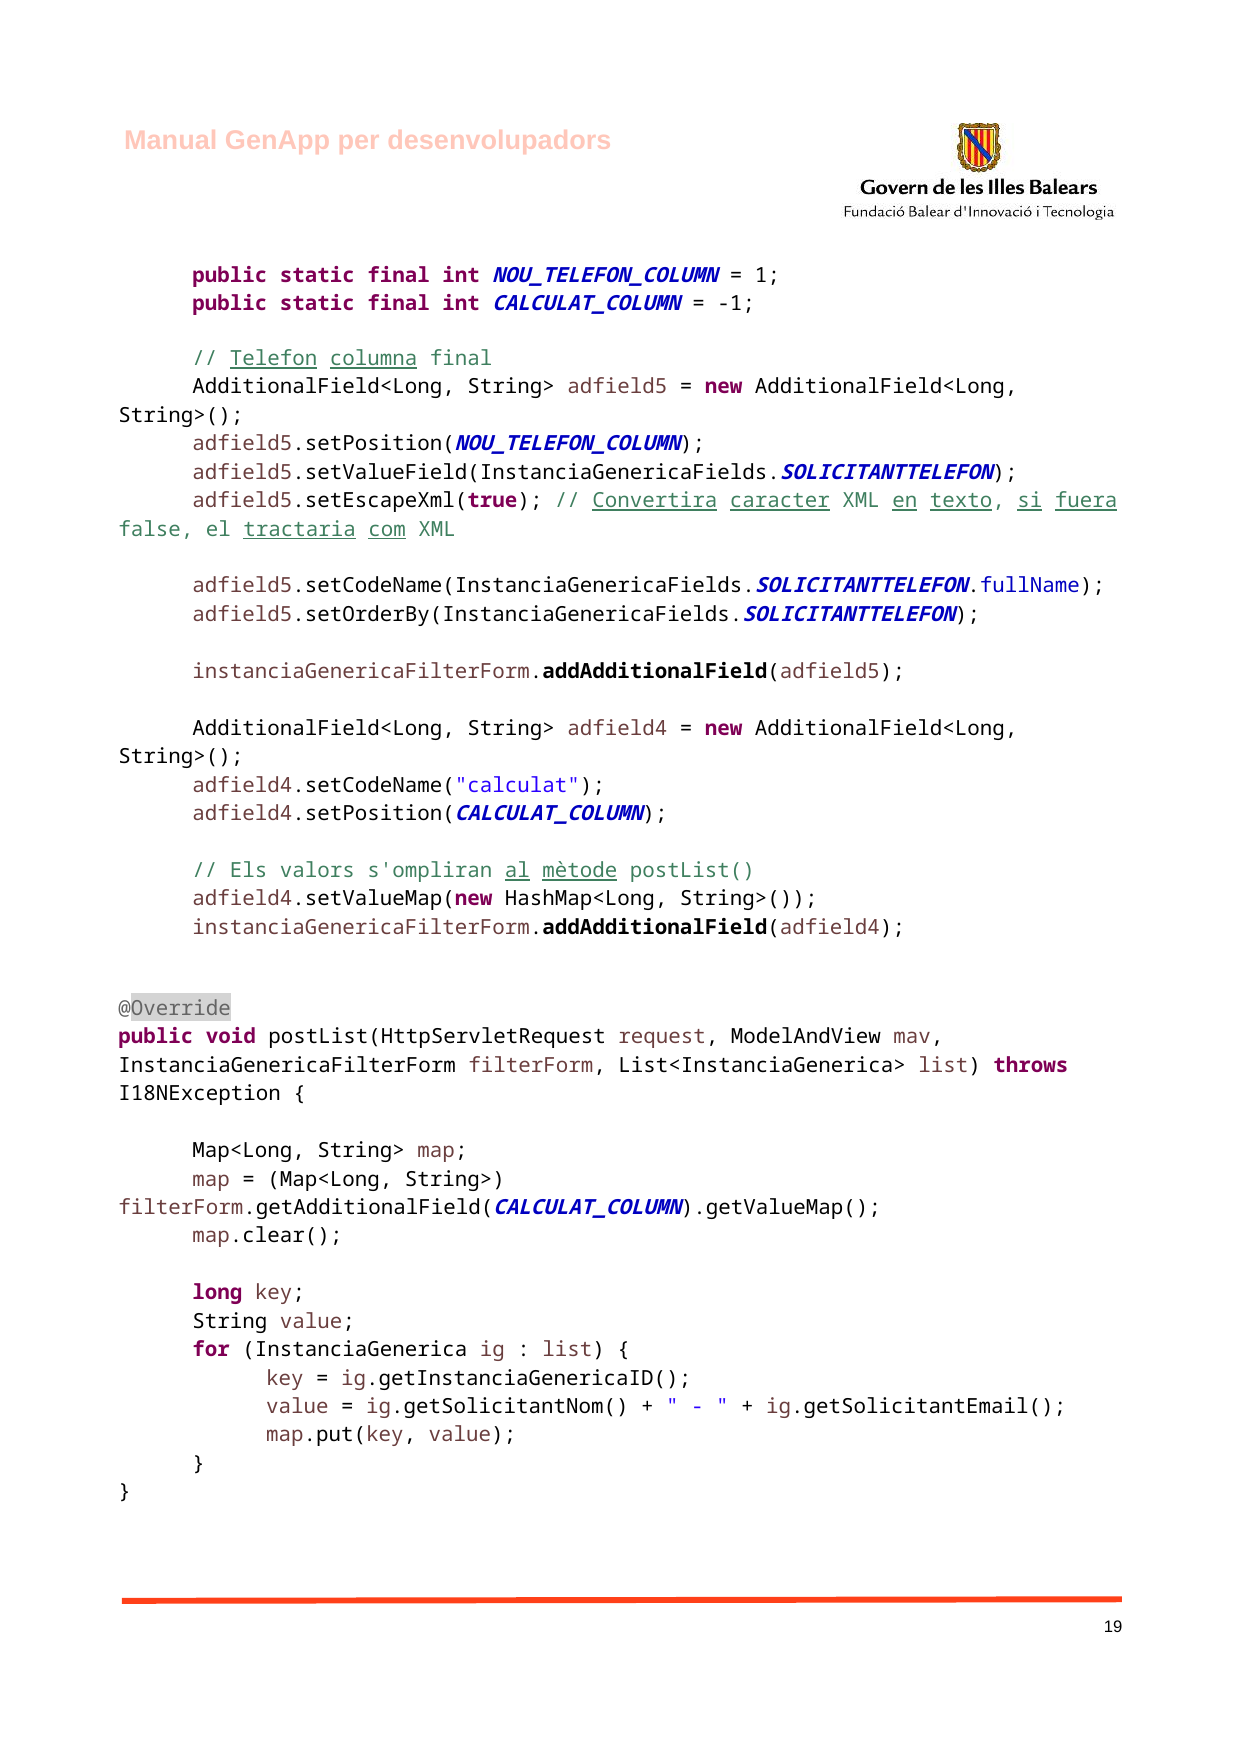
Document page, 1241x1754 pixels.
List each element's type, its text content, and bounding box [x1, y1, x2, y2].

text adfield5.setCodeName(InstanciaGenericaFields.SOLICITANTTELEFON.fullName); [118, 542, 1122, 599]
text adfield5.setPosition(NOU_TELEFON_COLUMN); [118, 428, 1122, 457]
text adfield5.setValueField(InstanciaGenericaFields.SOLICITANTTELEFON); [118, 457, 1122, 485]
text adfield4.setPosition(CALCULAT_COLUMN); [118, 798, 1122, 827]
text } [118, 1448, 1122, 1476]
text for (InstanciaGenerica ig : list) { [118, 1334, 1122, 1363]
text instanciaGenericaFilterForm.addAdditionalField(adfield4); [118, 912, 1122, 940]
text // Els valors s'ompliran al mètode postList() [118, 855, 1122, 883]
text public void postList(HttpServletRequest request, ModelAndView mav, InstanciaGenericaFilterForm filterForm, List<InstanciaGenerica> list) throws I18NException { [118, 1021, 1122, 1107]
text public static final int NOU_TELEFON_COLUMN = 1; [118, 260, 1122, 288]
text map.put(key, value); [118, 1419, 1122, 1448]
text key = ig.getInstanciaGenericaID(); [118, 1363, 1122, 1391]
text adfield5.setOrderBy(InstanciaGenericaFields.SOLICITANTTELEFON); [118, 599, 1122, 627]
text adfield4.setCodeName("calculat"); [118, 770, 1122, 798]
picture [840, 123, 1117, 220]
text @Override [118, 993, 1122, 1021]
text instanciaGenericaFilterForm.addAdditionalField(adfield5); [118, 656, 1122, 684]
text Map<Long, String> map; [118, 1135, 1122, 1164]
text public static final int CALCULAT_COLUMN = -1; [118, 288, 1122, 317]
text map = (Map<Long, String>) filterForm.getAdditionalField(CALCULAT_COLUMN).getValueMap(); [118, 1164, 1122, 1221]
text adfield5.setEscapeXml(true); // Convertira caracter XML en texto, si fuera false, el tractaria com XML [118, 485, 1122, 542]
text value = ig.getSolicitantNom() + " - " + ig.getSolicitantEmail(); [118, 1391, 1122, 1419]
text map.clear(); [118, 1221, 1122, 1249]
text AdditionalField<Long, String> adfield4 = new AdditionalField<Long, String>(); [118, 713, 1122, 770]
text // Telefon columna final [118, 343, 1122, 372]
text adfield4.setValueMap(new HashMap<Long, String>()); [118, 883, 1122, 912]
text long key; [118, 1277, 1122, 1306]
text } [118, 1476, 1122, 1505]
text String value; [118, 1306, 1122, 1334]
text AdditionalField<Long, String> adfield5 = new AdditionalField<Long, String>(); [118, 372, 1122, 428]
